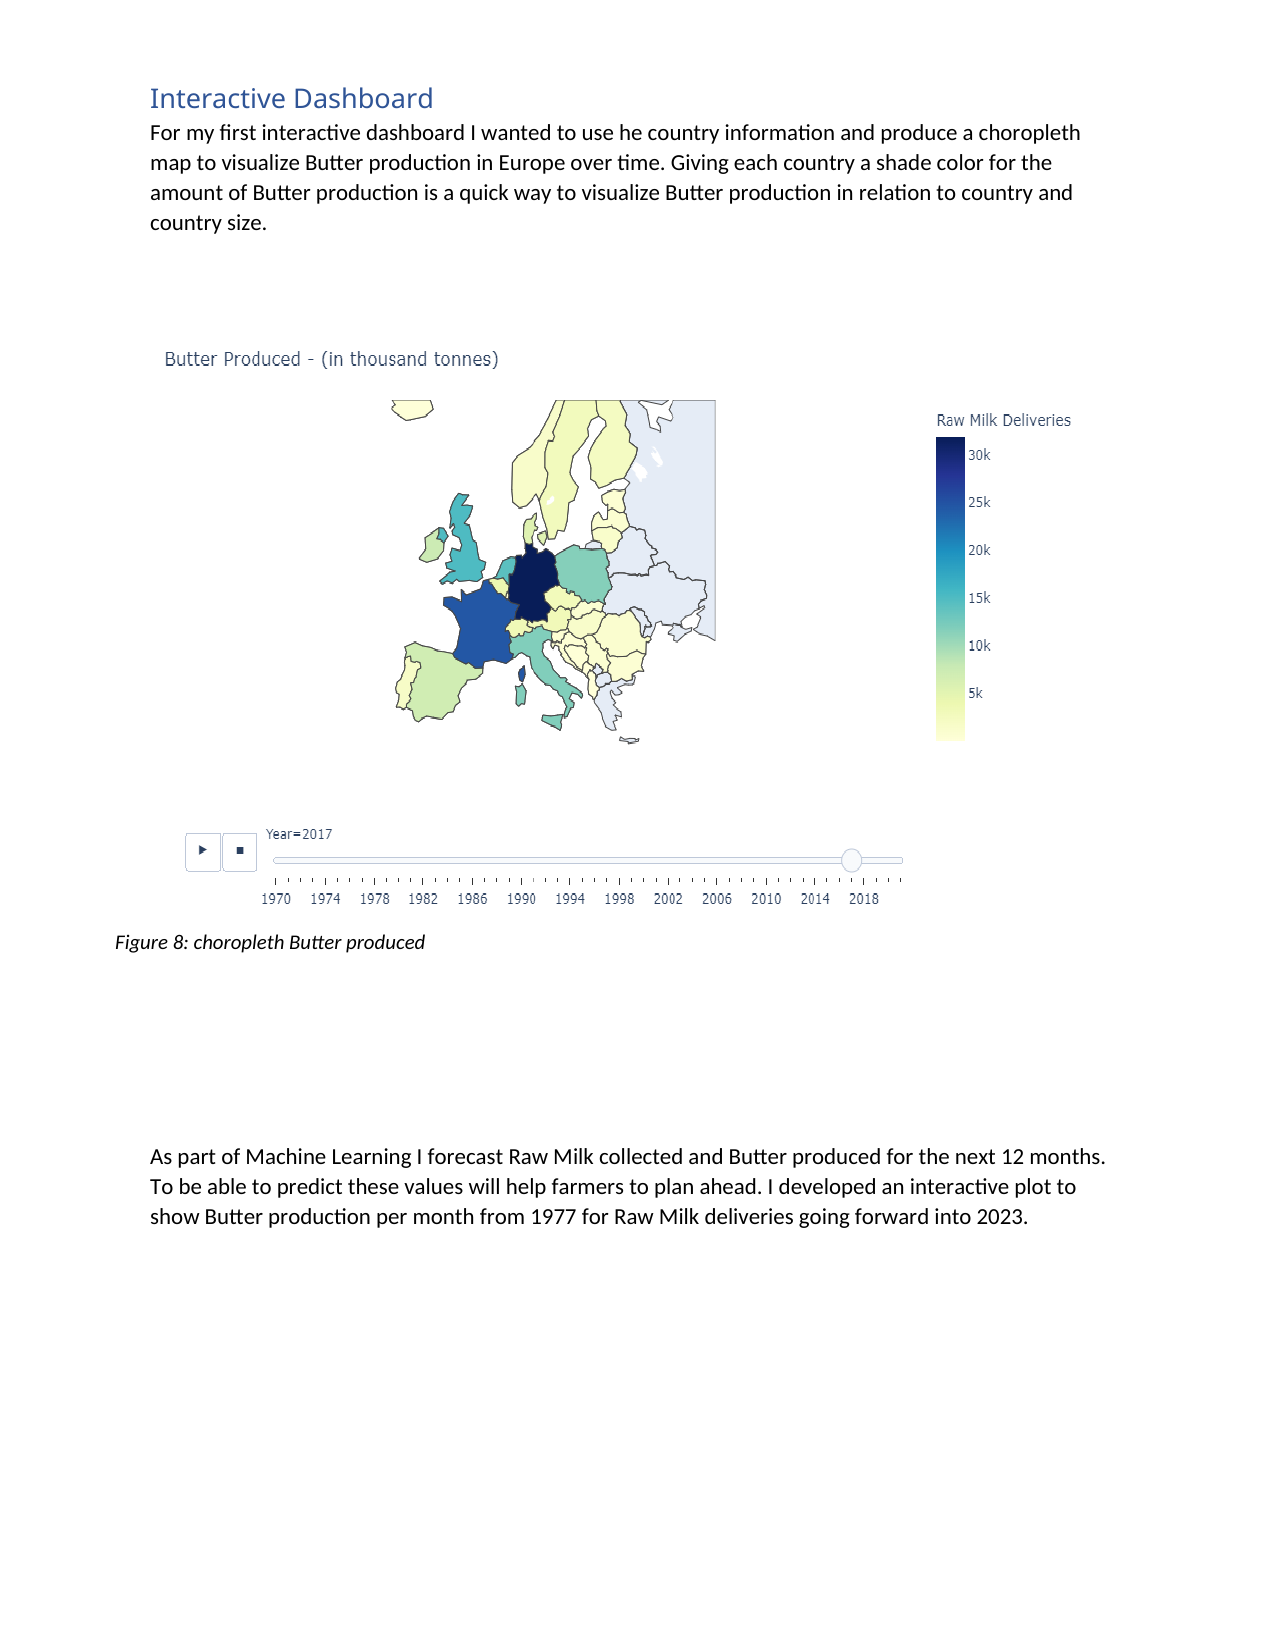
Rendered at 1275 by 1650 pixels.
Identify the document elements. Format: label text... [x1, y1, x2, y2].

picture [115, 332, 1091, 928]
text For my first interactive dashboard I wanted to use he country information and produce a choropleth map to visualize Butter production in Europe over time. Giving each country a shade color for the amount of Butter production is a quick way to visualize Butter production in relation to country and country size. [150, 118, 1125, 236]
text Figure 8: choropleth Butter produced [115, 928, 1090, 955]
subtitle Interactive Dashboard [150, 79, 1125, 116]
text As part of Machine Learning I forecast Raw Milk collected and Butter produced for the next 12 months. To be able to predict these values will help farmers to plan ahead. I developed an interactive plot to show Butter production per month from 1977 for Raw Milk deliveries going forward into 2023. [150, 1142, 1125, 1230]
